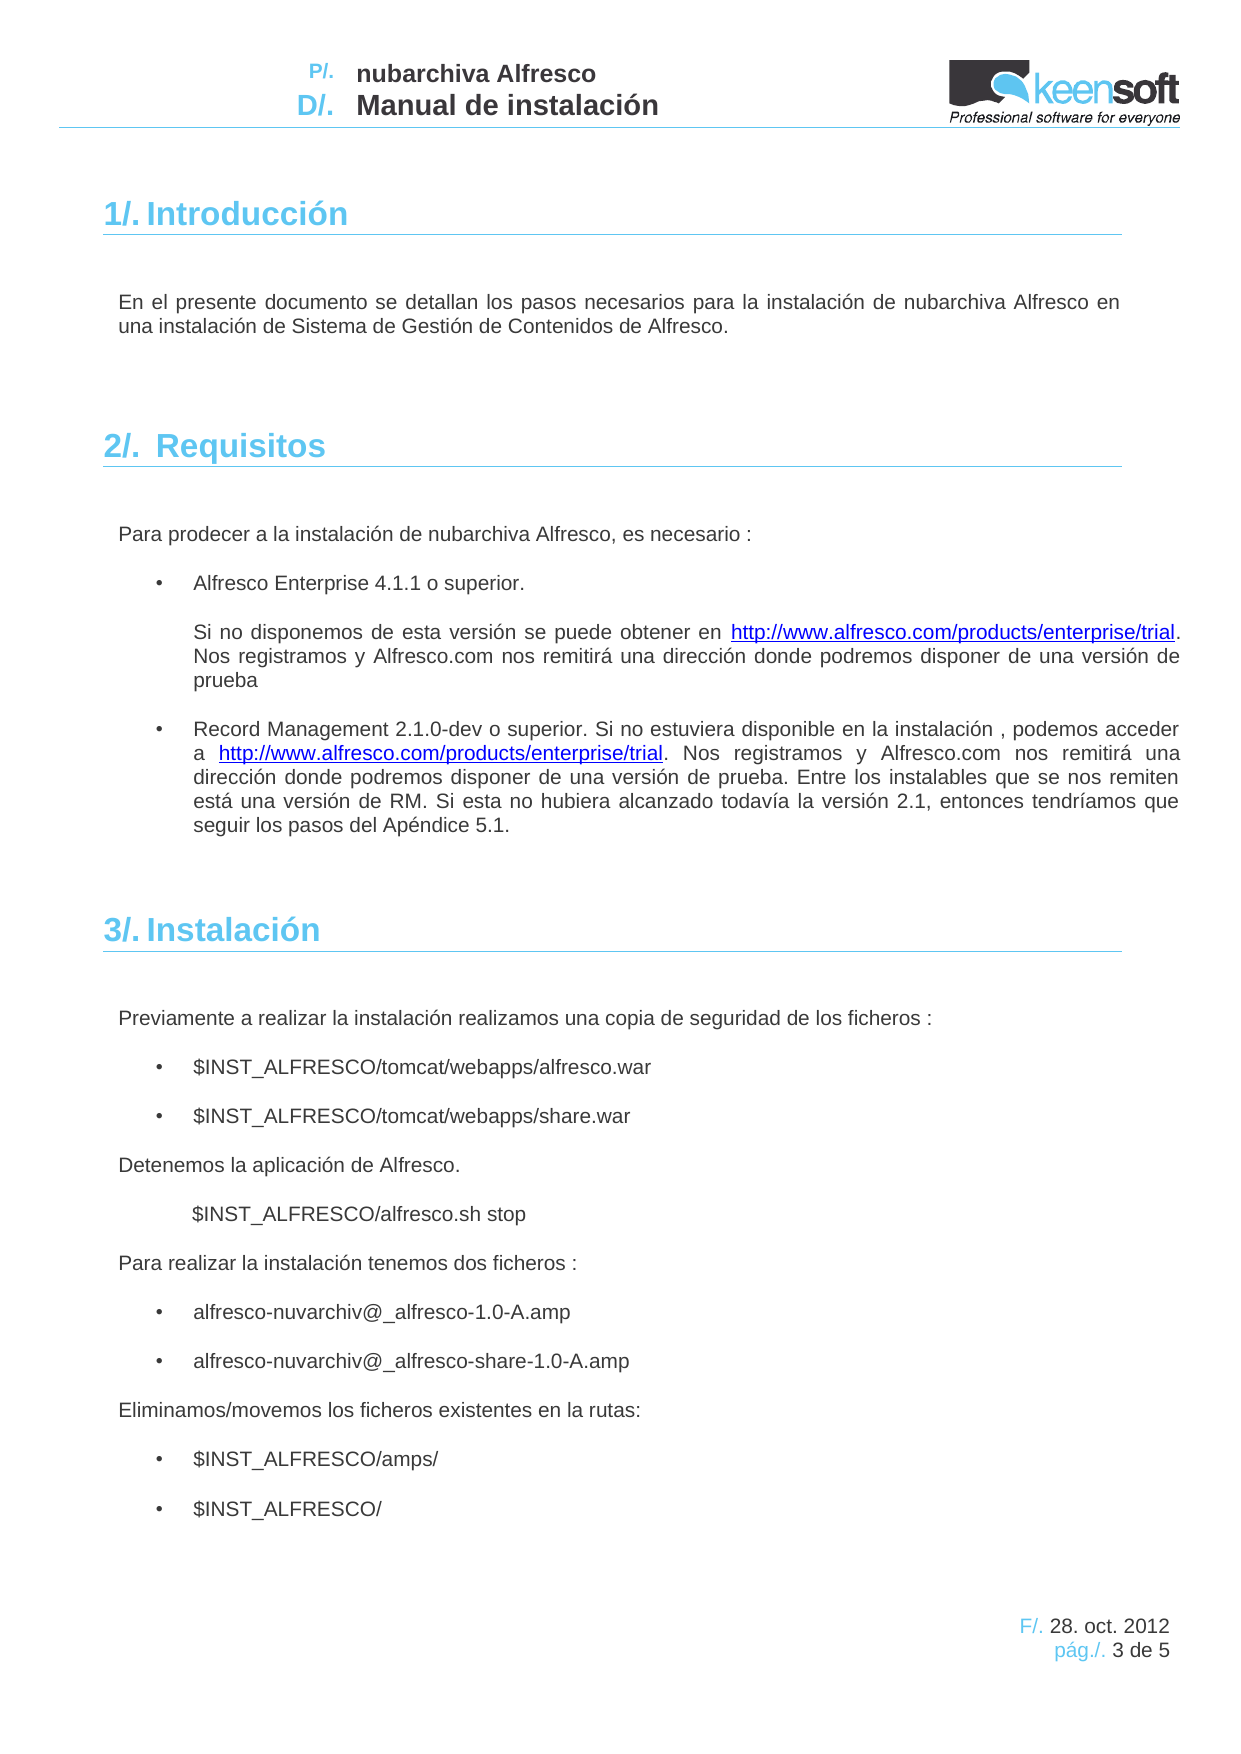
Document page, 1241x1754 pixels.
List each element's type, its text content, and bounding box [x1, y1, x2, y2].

subtitle Introducción [103, 194, 1122, 234]
text Eliminamos/movemos los ficheros existentes en la rutas: [118, 1398, 1122, 1422]
list $INST_ALFRESCO/ [156, 1496, 1181, 1520]
text Para realizar la instalación tenemos dos ficheros : [118, 1251, 1122, 1275]
text $INST_ALFRESCO/alfresco.sh stop [118, 1202, 1122, 1226]
list Alfresco Enterprise 4.1.1 o superior. [156, 571, 1181, 595]
text Para prodecer a la instalación de nubarchiva Alfresco, es necesario : [118, 522, 1122, 546]
text Detenemos la aplicación de Alfresco. [118, 1153, 1122, 1177]
text Previamente a realizar la instalación realizamos una copia de seguridad de los ficheros : [118, 1006, 1122, 1030]
list Record Management 2.1.0-dev o superior. Si no estuviera disponible en la instalación , podemos acceder a http://www.alfresco.com/products/enterprise/trial. Nos registramos y Alfresco.com nos remitirá una dirección donde podremos disponer de una versión de prueba. Entre los instalables que se nos remiten está una versión de RM. Si esta no hubiera alcanzado todavía la versión 2.1, entonces tendríamos que seguir los pasos del Apéndice 5.1. [156, 717, 1181, 836]
list $INST_ALFRESCO/tomcat/webapps/alfresco.war [156, 1055, 1181, 1079]
list alfresco-nuvarchiv@_alfresco-1.0-A.amp [156, 1300, 1181, 1324]
list $INST_ALFRESCO/tomcat/webapps/share.war [156, 1104, 1181, 1128]
list $INST_ALFRESCO/amps/ [156, 1447, 1181, 1471]
subtitle Instalación [103, 910, 1122, 951]
list alfresco-nuvarchiv@_alfresco-share-1.0-A.amp [156, 1349, 1181, 1373]
list Si no disponemos de esta versión se puede obtener en http://www.alfresco.com/products/enterprise/trial. Nos registramos y Alfresco.com nos remitirá una dirección donde podremos disponer de una versión de prueba [156, 620, 1181, 692]
subtitle Requisitos [103, 426, 1122, 466]
text En el presente documento se detallan los pasos necesarios para la instalación de nubarchiva Alfresco en una instalación de Sistema de Gestión de Contenidos de Alfresco. [118, 289, 1122, 337]
